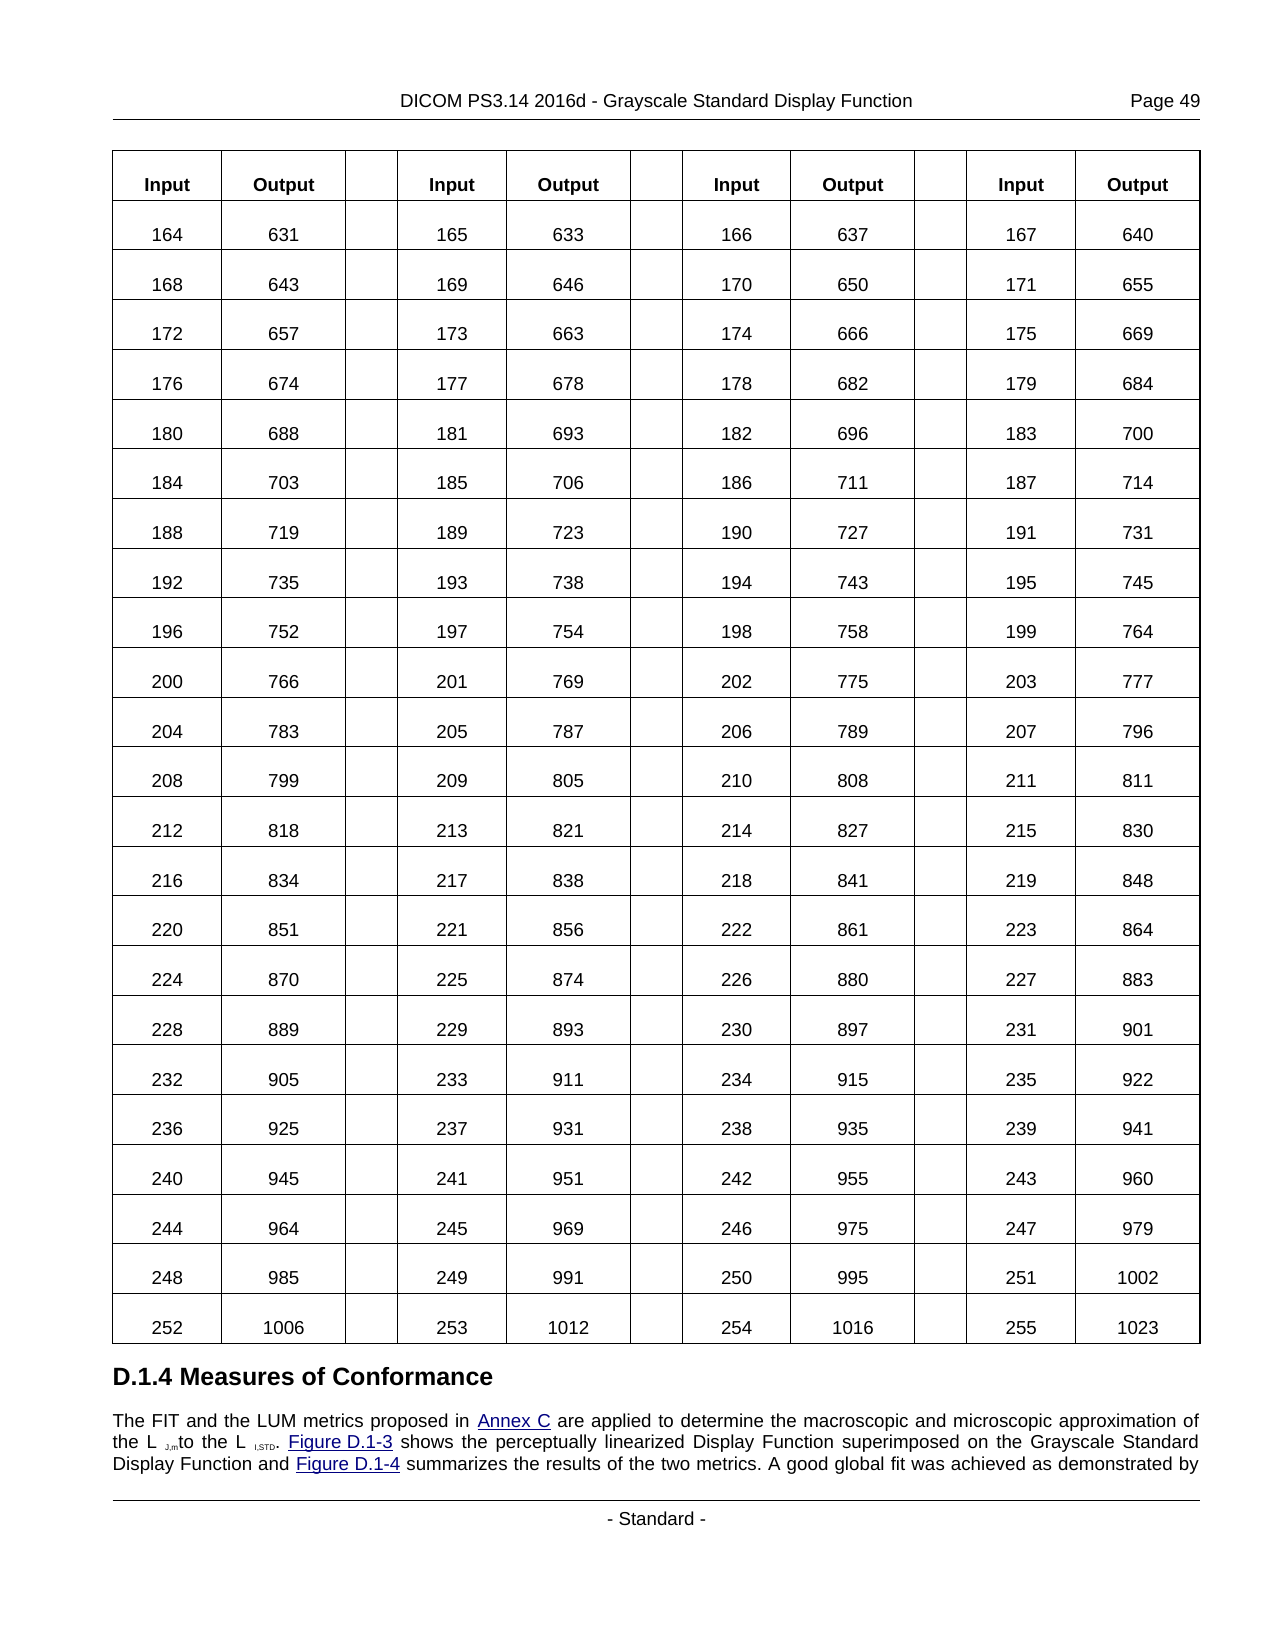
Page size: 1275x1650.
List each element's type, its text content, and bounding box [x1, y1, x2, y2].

table_cell 169 [398, 250, 506, 299]
table_cell 214 [683, 797, 790, 846]
table_cell 198 [683, 598, 790, 647]
table_cell 811 [1076, 747, 1199, 796]
table_header Input [967, 151, 1075, 200]
table_cell 237 [398, 1095, 506, 1144]
table_cell 925 [222, 1095, 345, 1144]
table_cell 187 [967, 449, 1075, 498]
table_cell [915, 896, 966, 945]
table_cell 754 [507, 598, 630, 647]
table_header Output [222, 151, 345, 200]
table_cell 1016 [791, 1294, 914, 1342]
table_cell [631, 946, 682, 995]
table_cell [631, 1045, 682, 1094]
table_cell [631, 996, 682, 1044]
table_cell 239 [967, 1095, 1075, 1144]
table_header Output [791, 151, 914, 200]
table_cell 777 [1076, 648, 1199, 697]
table_cell 174 [683, 300, 790, 349]
table_cell 796 [1076, 698, 1199, 746]
table_cell [346, 1145, 397, 1193]
table_cell 758 [791, 598, 914, 647]
table_cell [346, 896, 397, 945]
table_cell 251 [967, 1244, 1075, 1293]
table_cell 646 [507, 250, 630, 299]
table_cell [346, 946, 397, 995]
table_cell [915, 250, 966, 299]
table_cell 821 [507, 797, 630, 846]
table_cell 1023 [1076, 1294, 1199, 1342]
table_cell 171 [967, 250, 1075, 299]
table_cell [915, 499, 966, 547]
table_cell 975 [791, 1195, 914, 1243]
table_cell 192 [113, 549, 221, 597]
table_cell 241 [398, 1145, 506, 1193]
table_cell [346, 499, 397, 547]
table_cell 874 [507, 946, 630, 995]
table_cell 199 [967, 598, 1075, 647]
table_cell 901 [1076, 996, 1199, 1044]
table_cell 969 [507, 1195, 630, 1243]
table_cell 700 [1076, 400, 1199, 448]
table_cell 745 [1076, 549, 1199, 597]
table_cell [346, 201, 397, 249]
table_cell [346, 400, 397, 448]
table_cell 233 [398, 1045, 506, 1094]
table_cell 166 [683, 201, 790, 249]
table_cell 655 [1076, 250, 1199, 299]
table_cell 682 [791, 350, 914, 398]
table_cell [631, 1095, 682, 1144]
table_cell [915, 350, 966, 398]
table_cell 663 [507, 300, 630, 349]
table_cell 219 [967, 847, 1075, 895]
table_cell 188 [113, 499, 221, 547]
table_cell 235 [967, 1045, 1075, 1094]
table_cell 215 [967, 797, 1075, 846]
table_cell [346, 1095, 397, 1144]
table_cell 229 [398, 996, 506, 1044]
table_cell 851 [222, 896, 345, 945]
table_cell 193 [398, 549, 506, 597]
table_cell 960 [1076, 1145, 1199, 1193]
table_cell [346, 449, 397, 498]
table_cell 688 [222, 400, 345, 448]
table_cell 236 [113, 1095, 221, 1144]
table_cell 979 [1076, 1195, 1199, 1243]
table_cell 864 [1076, 896, 1199, 945]
table_cell [915, 797, 966, 846]
table_cell 787 [507, 698, 630, 746]
table_cell 633 [507, 201, 630, 249]
table_cell 197 [398, 598, 506, 647]
table_cell 719 [222, 499, 345, 547]
table_cell [346, 350, 397, 398]
table_cell 995 [791, 1244, 914, 1293]
table_cell [631, 300, 682, 349]
table_cell 955 [791, 1145, 914, 1193]
table_cell 221 [398, 896, 506, 945]
table_cell 240 [113, 1145, 221, 1193]
table_header Output [507, 151, 630, 200]
table_cell 216 [113, 847, 221, 895]
table_cell 848 [1076, 847, 1199, 895]
table_cell 640 [1076, 201, 1199, 249]
table_cell [346, 996, 397, 1044]
table_cell 931 [507, 1095, 630, 1144]
table_cell 827 [791, 797, 914, 846]
table_cell 228 [113, 996, 221, 1044]
table_cell 856 [507, 896, 630, 945]
table_cell 232 [113, 1045, 221, 1094]
table_cell 183 [967, 400, 1075, 448]
table_cell 841 [791, 847, 914, 895]
table_cell 173 [398, 300, 506, 349]
table_cell 985 [222, 1244, 345, 1293]
table_cell 678 [507, 350, 630, 398]
table_cell 766 [222, 648, 345, 697]
table_cell 922 [1076, 1045, 1199, 1094]
table_cell [915, 1045, 966, 1094]
table_cell 194 [683, 549, 790, 597]
table_cell [915, 400, 966, 448]
table_cell 184 [113, 449, 221, 498]
table_cell 752 [222, 598, 345, 647]
table_cell 631 [222, 201, 345, 249]
table_cell [915, 598, 966, 647]
table_cell 637 [791, 201, 914, 249]
table_cell 226 [683, 946, 790, 995]
table_cell 168 [113, 250, 221, 299]
table_cell 941 [1076, 1095, 1199, 1144]
table_cell [631, 847, 682, 895]
table_cell [631, 747, 682, 796]
table_cell 231 [967, 996, 1075, 1044]
table_cell 743 [791, 549, 914, 597]
table_cell 911 [507, 1045, 630, 1094]
table_cell 176 [113, 350, 221, 398]
table_cell [631, 250, 682, 299]
table_cell [631, 350, 682, 398]
table_cell 205 [398, 698, 506, 746]
table_cell [346, 549, 397, 597]
table_header [915, 151, 966, 200]
table_cell [346, 598, 397, 647]
table_cell [346, 747, 397, 796]
table_cell 249 [398, 1244, 506, 1293]
table_cell [915, 946, 966, 995]
table_cell 202 [683, 648, 790, 697]
table_cell [631, 1195, 682, 1243]
table_cell 643 [222, 250, 345, 299]
table_cell [346, 1195, 397, 1243]
table_cell 650 [791, 250, 914, 299]
table_cell [346, 797, 397, 846]
table_cell [915, 1244, 966, 1293]
table_cell 211 [967, 747, 1075, 796]
table_cell 206 [683, 698, 790, 746]
table_cell [631, 549, 682, 597]
table_cell 243 [967, 1145, 1075, 1193]
table_cell 252 [113, 1294, 221, 1342]
table_cell 245 [398, 1195, 506, 1243]
table_cell 254 [683, 1294, 790, 1342]
table_cell 208 [113, 747, 221, 796]
table_cell [915, 996, 966, 1044]
text The FIT and the LUM metrics proposed in Annex C are applied to determine the macroscopic and microscopic approximation of the L J,mto the L I,STD. Figure D.1-3 shows the perceptually linearized Display Function superimposed on the Grayscale Standard Display Function and Figure D.1-4 summarizes the results of the two metrics. A good global fit was achieved as demonstrated by [112, 1410, 1200, 1474]
table_cell 883 [1076, 946, 1199, 995]
table_cell [915, 747, 966, 796]
table_cell [915, 698, 966, 746]
table_cell 207 [967, 698, 1075, 746]
table_cell 799 [222, 747, 345, 796]
table_cell 217 [398, 847, 506, 895]
table_cell 669 [1076, 300, 1199, 349]
table_cell 838 [507, 847, 630, 895]
table_cell 666 [791, 300, 914, 349]
table_cell 696 [791, 400, 914, 448]
table_cell [346, 1045, 397, 1094]
table_cell 201 [398, 648, 506, 697]
table_cell 234 [683, 1045, 790, 1094]
table_cell 775 [791, 648, 914, 697]
table_cell 951 [507, 1145, 630, 1193]
table_cell 212 [113, 797, 221, 846]
table_cell 723 [507, 499, 630, 547]
table_cell [631, 400, 682, 448]
table_cell [346, 1294, 397, 1342]
table_cell 191 [967, 499, 1075, 547]
table_header Output [1076, 151, 1199, 200]
table_cell [915, 1294, 966, 1342]
table_cell 769 [507, 648, 630, 697]
table_cell [915, 1095, 966, 1144]
table_cell [346, 250, 397, 299]
table_cell 177 [398, 350, 506, 398]
table_cell 893 [507, 996, 630, 1044]
table_cell 204 [113, 698, 221, 746]
table_cell 805 [507, 747, 630, 796]
table_cell 224 [113, 946, 221, 995]
table_cell 170 [683, 250, 790, 299]
table_cell 190 [683, 499, 790, 547]
table_cell 764 [1076, 598, 1199, 647]
table_cell [631, 598, 682, 647]
table_cell 991 [507, 1244, 630, 1293]
table_cell [915, 449, 966, 498]
table_cell 230 [683, 996, 790, 1044]
table_cell 250 [683, 1244, 790, 1293]
table_cell [346, 300, 397, 349]
table_cell 735 [222, 549, 345, 597]
table_cell 1002 [1076, 1244, 1199, 1293]
table_cell 178 [683, 350, 790, 398]
table_cell 889 [222, 996, 345, 1044]
table_cell [915, 1145, 966, 1193]
table_cell [631, 499, 682, 547]
table_cell 255 [967, 1294, 1075, 1342]
table_cell 195 [967, 549, 1075, 597]
table_cell [915, 648, 966, 697]
table_cell 808 [791, 747, 914, 796]
table_cell 200 [113, 648, 221, 697]
table_cell 880 [791, 946, 914, 995]
table_cell [631, 797, 682, 846]
table_cell 935 [791, 1095, 914, 1144]
table_cell 167 [967, 201, 1075, 249]
table_cell 218 [683, 847, 790, 895]
table_cell [346, 698, 397, 746]
table_cell 220 [113, 896, 221, 945]
table_cell 703 [222, 449, 345, 498]
table_cell 1012 [507, 1294, 630, 1342]
table_cell [915, 549, 966, 597]
table_cell [915, 847, 966, 895]
table_cell 180 [113, 400, 221, 448]
table_cell 861 [791, 896, 914, 945]
table_cell 213 [398, 797, 506, 846]
table_cell [631, 648, 682, 697]
table_cell 246 [683, 1195, 790, 1243]
table_cell 714 [1076, 449, 1199, 498]
table_cell 945 [222, 1145, 345, 1193]
table_cell [346, 847, 397, 895]
table_cell [631, 896, 682, 945]
table_cell 905 [222, 1045, 345, 1094]
table_cell [631, 698, 682, 746]
table_cell 175 [967, 300, 1075, 349]
table_cell [346, 1244, 397, 1293]
table_cell 242 [683, 1145, 790, 1193]
table_cell 223 [967, 896, 1075, 945]
table_cell 182 [683, 400, 790, 448]
table_cell 247 [967, 1195, 1075, 1243]
table_cell 789 [791, 698, 914, 746]
table_cell 185 [398, 449, 506, 498]
table_cell 731 [1076, 499, 1199, 547]
table_header [346, 151, 397, 200]
table_cell [915, 201, 966, 249]
table_cell [631, 201, 682, 249]
table_cell 248 [113, 1244, 221, 1293]
table_cell [631, 1244, 682, 1293]
table_cell 897 [791, 996, 914, 1044]
table_cell 834 [222, 847, 345, 895]
table_cell 196 [113, 598, 221, 647]
table_cell 783 [222, 698, 345, 746]
table_header [631, 151, 682, 200]
table_cell 253 [398, 1294, 506, 1342]
text D.1.4 Measures of Conformance [112, 1362, 1200, 1391]
table_header Input [683, 151, 790, 200]
table_header Input [398, 151, 506, 200]
table_cell [631, 449, 682, 498]
table_cell [915, 300, 966, 349]
table_cell 244 [113, 1195, 221, 1243]
table_cell 711 [791, 449, 914, 498]
table_cell 209 [398, 747, 506, 796]
table_cell 818 [222, 797, 345, 846]
table_header Input [113, 151, 221, 200]
table_cell 225 [398, 946, 506, 995]
table_cell [346, 648, 397, 697]
table_cell 172 [113, 300, 221, 349]
table_cell 915 [791, 1045, 914, 1094]
table_cell 164 [113, 201, 221, 249]
table_cell 222 [683, 896, 790, 945]
table_cell 870 [222, 946, 345, 995]
table_cell 693 [507, 400, 630, 448]
table_cell 684 [1076, 350, 1199, 398]
table_cell 210 [683, 747, 790, 796]
table_cell 830 [1076, 797, 1199, 846]
table_cell [915, 1195, 966, 1243]
table_cell [631, 1294, 682, 1342]
table_cell 238 [683, 1095, 790, 1144]
table_cell 181 [398, 400, 506, 448]
table_cell 657 [222, 300, 345, 349]
table_cell 179 [967, 350, 1075, 398]
table_cell 674 [222, 350, 345, 398]
table_cell [631, 1145, 682, 1193]
table_cell 203 [967, 648, 1075, 697]
table_cell 964 [222, 1195, 345, 1243]
table_cell 165 [398, 201, 506, 249]
table_cell 738 [507, 549, 630, 597]
table_cell 186 [683, 449, 790, 498]
table_cell 1006 [222, 1294, 345, 1342]
table_cell 189 [398, 499, 506, 547]
table_cell 727 [791, 499, 914, 547]
table_cell 706 [507, 449, 630, 498]
table_cell 227 [967, 946, 1075, 995]
